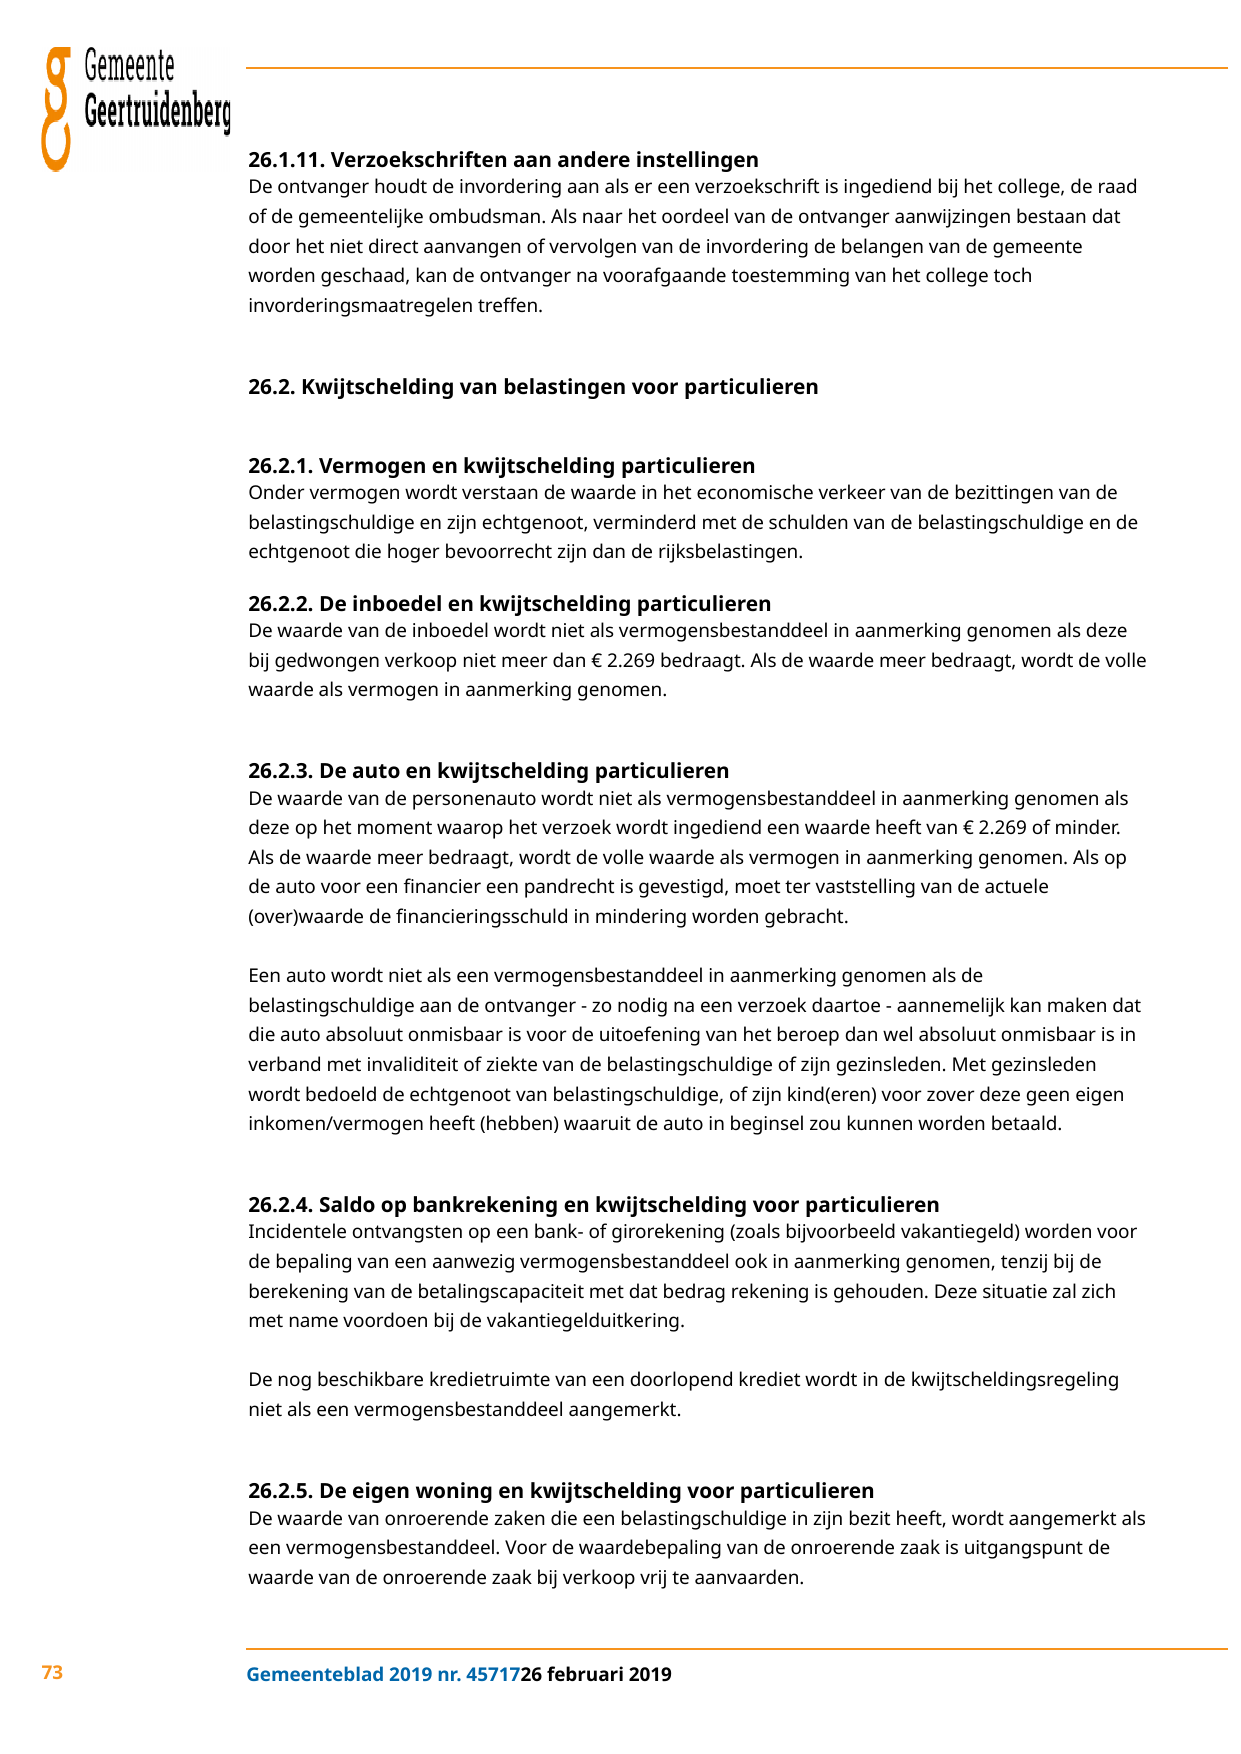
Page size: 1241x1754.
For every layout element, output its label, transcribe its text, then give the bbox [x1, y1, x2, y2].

text 26.1.11. Verzoekschriften aan andere instellingen [248, 145, 1152, 174]
text Onder vermogen wordt verstaan de waarde in het economische verkeer van de bezittingen van de belastingschuldige en zijn echtgenoot, verminderd met de schulden van de belastingschuldige en de echtgenoot die hoger bevoorrecht zijn dan de rijksbelastingen. [248, 479, 1152, 564]
text 26.2. Kwijtschelding van belastingen voor particulieren [248, 372, 1152, 400]
text De waarde van de inboedel wordt niet als vermogensbestanddeel in aanmerking genomen als deze bij gedwongen verkoop niet meer dan € 2.269 bedraagt. Als de waarde meer bedraagt, wordt de volle waarde als vermogen in aanmerking genomen. [248, 617, 1152, 702]
text 26.2.2. De inboedel en kwijtschelding particulieren [248, 589, 1152, 617]
text 26.2.5. De eigen woning en kwijtschelding voor particulieren [248, 1476, 1152, 1505]
text De waarde van de personenauto wordt niet als vermogensbestanddeel in aanmerking genomen als deze op het moment waarop het verzoek wordt ingediend een waarde heeft van € 2.269 of minder. Als de waarde meer bedraagt, wordt de volle waarde als vermogen in aanmerking genomen. Als op de auto voor een financier een pandrecht is gevestigd, moet ter vaststelling van de actuele (over)waarde de financieringsschuld in mindering worden gebracht. [248, 785, 1152, 929]
text 26.2.1. Vermogen en kwijtschelding particulieren [248, 451, 1152, 479]
picture [41, 47, 231, 172]
text 26.2.3. De auto en kwijtschelding particulieren [248, 756, 1152, 785]
text De nog beschikbare kredietruimte van een doorlopend krediet wordt in de kwijtscheldingsregeling niet als een vermogensbestanddeel aangemerkt. [248, 1367, 1152, 1422]
text Incidentele ontvangsten op een bank- of girorekening (zoals bijvoorbeeld vakantiegeld) worden voor de bepaling van een aanwezig vermogensbestanddeel ook in aanmerking genomen, tenzij bij de berekening van de betalingscapaciteit met dat bedrag rekening is gehouden. Deze situatie zal zich met name voordoen bij de vakantiegelduitkering. [248, 1219, 1152, 1333]
text De ontvanger houdt de invordering aan als er een verzoekschrift is ingediend bij het college, de raad of de gemeentelijke ombudsman. Als naar het oordeel van de ontvanger aanwijzingen bestaan dat door het niet direct aanvangen of vervolgen van de invordering de belangen van de gemeente worden geschaad, kan de ontvanger na voorafgaande toestemming van het college toch invorderingsmaatregelen treffen. [248, 174, 1152, 318]
text De waarde van onroerende zaken die een belastingschuldige in zijn bezit heeft, wordt aangemerkt als een vermogensbestanddeel. Voor de waardebepaling van de onroerende zaak is uitgangspunt de waarde van de onroerende zaak bij verkoop vrij te aanvaarden. [248, 1505, 1152, 1589]
text Een auto wordt niet als een vermogensbestanddeel in aanmerking genomen als de belastingschuldige aan de ontvanger - zo nodig na een verzoek daartoe - aannemelijk kan maken dat die auto absoluut onmisbaar is voor de uitoefening van het beroep dan wel absoluut onmisbaar is in verband met invaliditeit of ziekte van de belastingschuldige of zijn gezinsleden. Met gezinsleden wordt bedoeld de echtgenoot van belastingschuldige, of zijn kind(eren) voor zover deze geen eigen inkomen/vermogen heeft (hebben) waaruit de auto in beginsel zou kunnen worden betaald. [248, 962, 1152, 1136]
text 26.2.4. Saldo op bankrekening en kwijtschelding voor particulieren [248, 1190, 1152, 1219]
